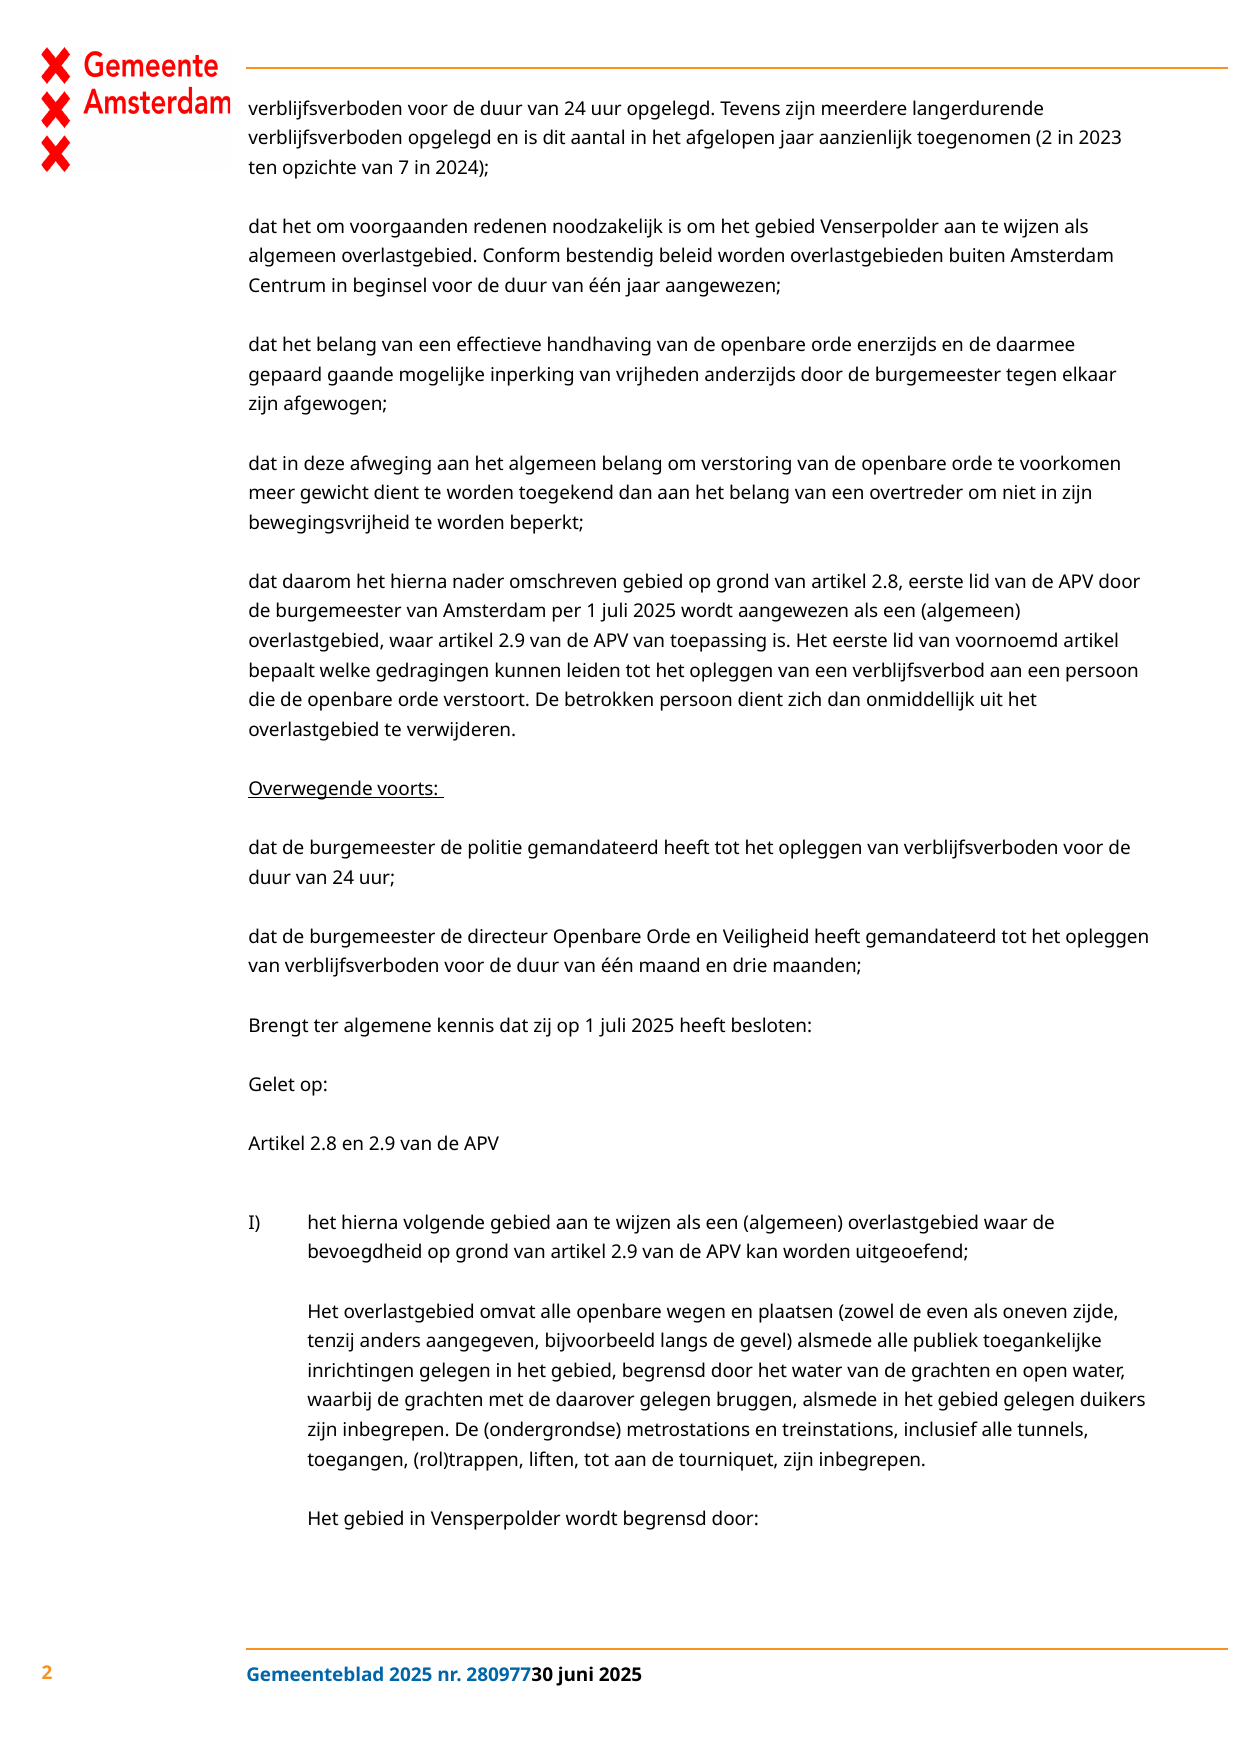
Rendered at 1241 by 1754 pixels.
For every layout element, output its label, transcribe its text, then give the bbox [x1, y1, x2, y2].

text verblijfsverboden voor de duur van 24 uur opgelegd. Tevens zijn meerdere langerdurende verblijfsverboden opgelegd en is dit aantal in het afgelopen jaar aanzienlijk toegenomen (2 in 2023 ten opzichte van 7 in 2024); [248, 95, 1152, 180]
text dat het om voorgaanden redenen noodzakelijk is om het gebied Venserpolder aan te wijzen als algemeen overlastgebied. Conform bestendig beleid worden overlastgebieden buiten Amsterdam Centrum in beginsel voor de duur van één jaar aangewezen; [248, 213, 1152, 298]
text Gelet op: [248, 1071, 1152, 1097]
text Artikel 2.8 en 2.9 van de APV [248, 1130, 1152, 1156]
text dat daarom het hierna nader omschreven gebied op grond van artikel 2.8, eerste lid van de APV door de burgemeester van Amsterdam per 1 juli 2025 wordt aangewezen als een (algemeen) overlastgebied, waar artikel 2.9 van de APV van toepassing is. Het eerste lid van voornoemd artikel bepaalt welke gedragingen kunnen leiden tot het opleggen van een verblijfsverbod aan een persoon die de openbare orde verstoort. De betrokken persoon dient zich dan onmiddellijk uit het overlastgebied te verwijderen. [248, 568, 1152, 742]
text dat in deze afweging aan het algemeen belang om verstoring van de openbare orde te voorkomen meer gewicht dient te worden toegekend dan aan het belang van een overtreder om niet in zijn bewegingsvrijheid te worden beperkt; [248, 450, 1152, 535]
list Het gebied in Vensperpolder wordt begrensd door: [248, 1505, 1152, 1531]
text dat het belang van een effectieve handhaving van de openbare orde enerzijds en de daarmee gepaard gaande mogelijke inperking van vrijheden anderzijds door de burgemeester tegen elkaar zijn afgewogen; [248, 331, 1152, 416]
picture [41, 47, 231, 172]
text dat de burgemeester de directeur Openbare Orde en Veiligheid heeft gemandateerd tot het opleggen van verblijfsverboden voor de duur van één maand en drie maanden; [248, 923, 1152, 978]
list Het overlastgebied omvat alle openbare wegen en plaatsen (zowel de even als oneven zijde, tenzij anders aangegeven, bijvoorbeeld langs de gevel) alsmede alle publiek toegankelijke inrichtingen gelegen in het gebied, begrensd door het water van de grachten en open water, waarbij de grachten met de daarover gelegen bruggen, alsmede in het gebied gelegen duikers zijn inbegrepen. De (ondergrondse) metrostations en treinstations, inclusief alle tunnels, toegangen, (rol)trappen, liften, tot aan de tourniquet, zijn inbegrepen. [248, 1298, 1152, 1471]
text Overwegende voorts: [248, 775, 1152, 801]
text dat de burgemeester de politie gemandateerd heeft tot het opleggen van verblijfsverboden voor de duur van 24 uur; [248, 834, 1152, 890]
list het hierna volgende gebied aan te wijzen als een (algemeen) overlastgebied waar de bevoegdheid op grond van artikel 2.9 van de APV kan worden uitgeoefend; [248, 1209, 1152, 1264]
text Brengt ter algemene kennis dat zij op 1 juli 2025 heeft besloten: [248, 1012, 1152, 1038]
